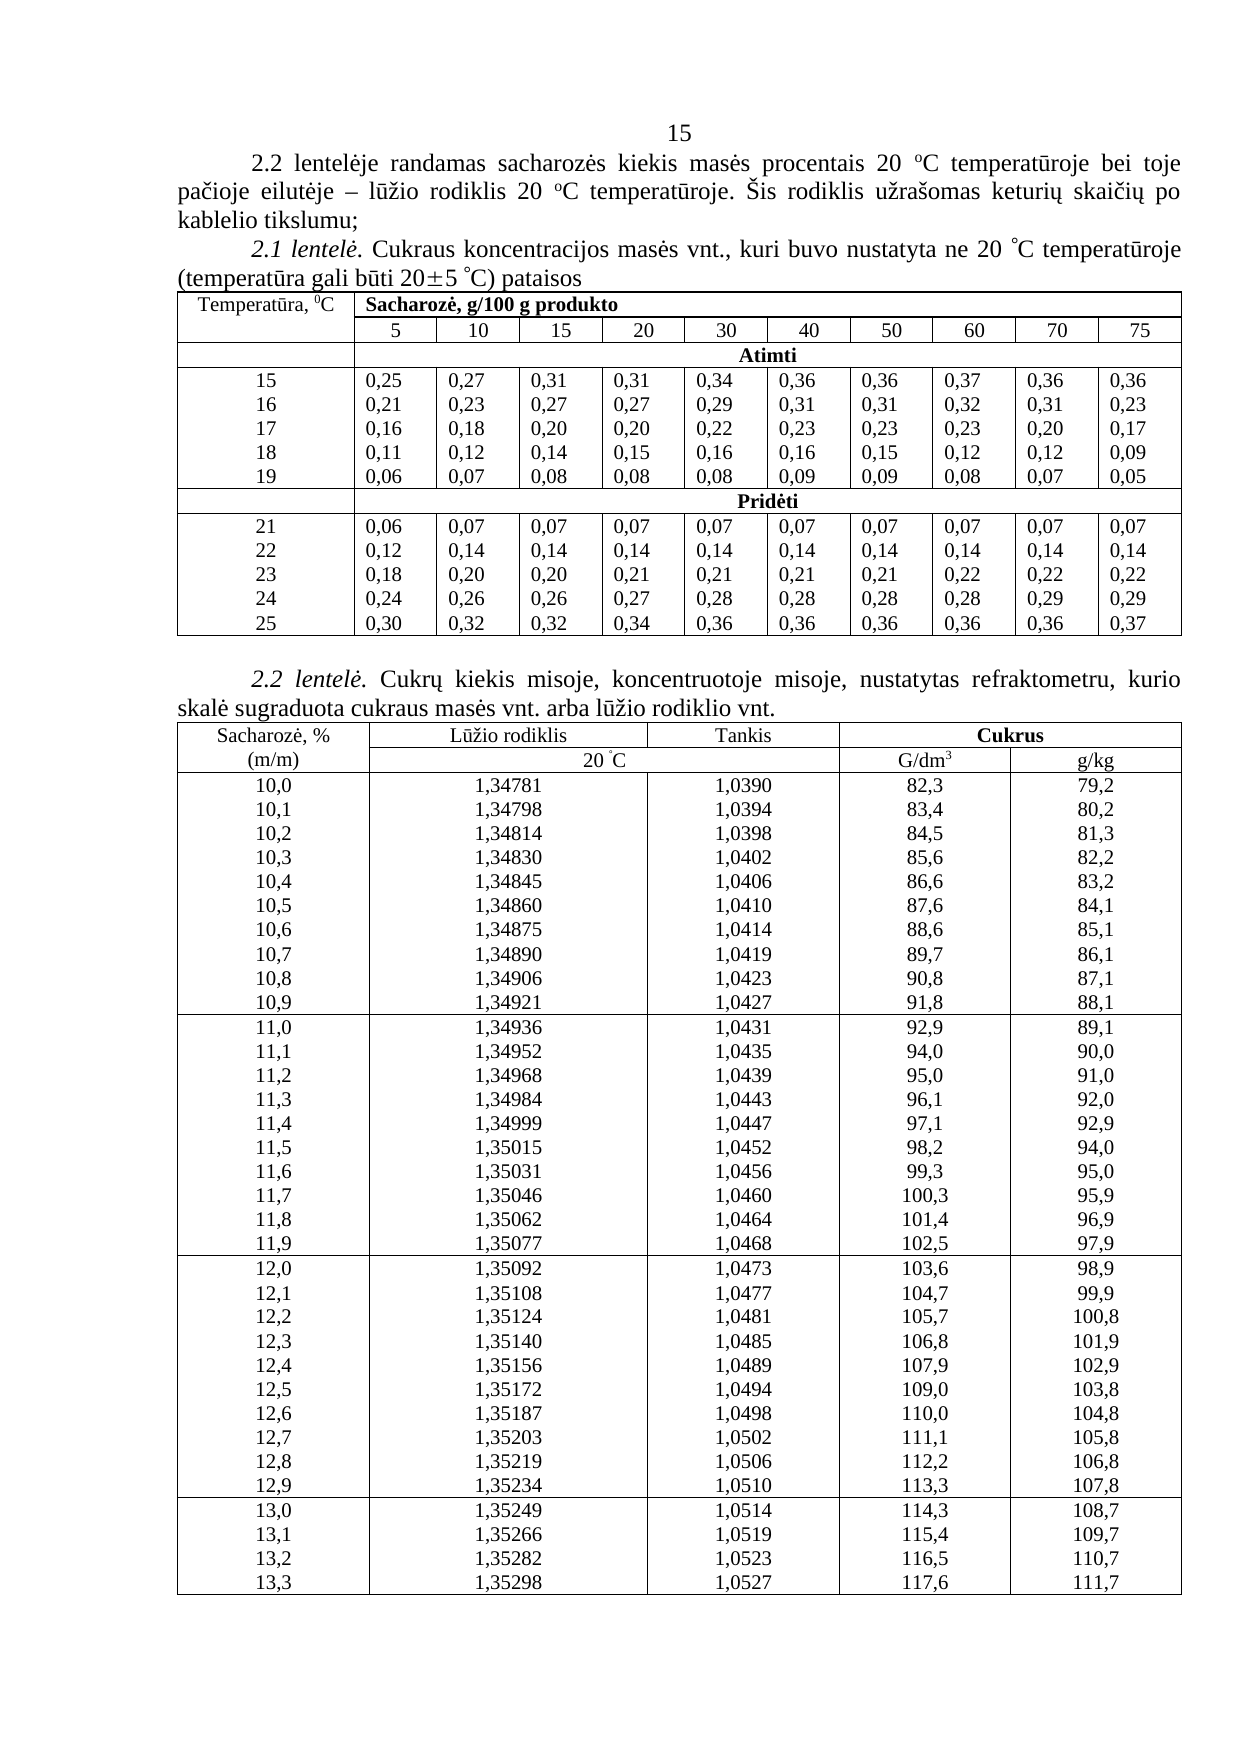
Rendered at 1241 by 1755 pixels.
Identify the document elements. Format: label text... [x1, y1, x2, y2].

table_cell 15 16 17 18 19 [178, 368, 354, 488]
table_cell 0,07 0,14 0,22 0,29 0,37 [1099, 514, 1181, 634]
table_cell 82,3 83,4 84,5 85,6 86,6 87,6 88,6 89,7 90,8 91,8 [840, 773, 1010, 1014]
table_cell 0,31 0,27 0,20 0,14 0,08 [520, 368, 602, 488]
table_header Tankis [648, 723, 839, 747]
table_cell 89,1 90,0 91,0 92,0 92,9 94,0 95,0 95,9 96,9 97,9 [1011, 1015, 1181, 1255]
table_cell 30 [685, 318, 767, 342]
table_cell 1,0431 1,0435 1,0439 1,0443 1,0447 1,0452 1,0456 1,0460 1,0464 1,0468 [648, 1015, 839, 1255]
table_header Temperatūra, 0С [178, 293, 354, 342]
table_cell g/kg [1011, 748, 1181, 772]
table_cell Pridėti [355, 489, 1181, 513]
table_cell 79,2 80,2 81,3 82,2 83,2 84,1 85,1 86,1 87,1 88,1 [1011, 773, 1181, 1014]
table_cell 0,07 0,14 0,20 0,26 0,32 [437, 514, 519, 634]
table_cell 114,3 115,4 116,5 117,6 [840, 1498, 1010, 1594]
table_cell 1,35249 1,35266 1,35282 1,35298 [370, 1498, 647, 1594]
table_cell 50 [851, 318, 932, 342]
table_cell 0,07 0,14 0,21 0,28 0,36 [685, 514, 767, 634]
table_cell 0,27 0,23 0,18 0,12 0,07 [437, 368, 519, 488]
table_cell 108,7 109,7 110,7 111,7 [1011, 1498, 1181, 1594]
table_cell Atimti [355, 343, 1181, 367]
table_cell 13,0 13,1 13,2 13,3 [178, 1498, 369, 1594]
table_cell 0,36 0,31 0,23 0,15 0,09 [851, 368, 932, 488]
table_cell G/dm3 [840, 748, 1010, 772]
table_cell 12,0 12,1 12,2 12,3 12,4 12,5 12,6 12,7 12,8 12,9 [178, 1256, 369, 1497]
table_cell 11,0 11,1 11,2 11,3 11,4 11,5 11,6 11,7 11,8 11,9 [178, 1015, 369, 1255]
table_cell 0,07 0,14 0,21 0,27 0,34 [603, 514, 684, 634]
table_cell 0,31 0,27 0,20 0,15 0,08 [603, 368, 684, 488]
table_cell 0,36 0,31 0,23 0,16 0,09 [768, 368, 850, 488]
table_cell 20 С [370, 748, 839, 772]
table_cell 0,37 0,32 0,23 0,12 0,08 [933, 368, 1015, 488]
table_cell 1,0473 1,0477 1,0481 1,0485 1,0489 1,0494 1,0498 1,0502 1,0506 1,0510 [648, 1256, 839, 1497]
table_header Cukrus [840, 723, 1181, 747]
text 2.2 lentelė. Cukrų kiekis misoje, koncentruotoje misoje, nustatytas refraktometru, kurio skalė sugraduota cukraus masės vnt. arba lūžio rodiklio vnt. [177, 664, 1181, 722]
table_cell [178, 489, 354, 513]
table_cell 1,35092 1,35108 1,35124 1,35140 1,35156 1,35172 1,35187 1,35203 1,35219 1,35234 [370, 1256, 647, 1497]
table_cell [178, 343, 354, 367]
table_header Lūžio rodiklis [370, 723, 647, 747]
table_cell 98,9 99,9 100,8 101,9 102,9 103,8 104,8 105,8 106,8 107,8 [1011, 1256, 1181, 1497]
table_cell 60 [933, 318, 1015, 342]
table_cell 0,07 0,14 0,21 0,28 0,36 [851, 514, 932, 634]
table_cell 0,07 0,14 0,20 0,26 0,32 [520, 514, 602, 634]
table_cell 0,36 0,31 0,20 0,12 0,07 [1016, 368, 1098, 488]
table_cell 0,06 0,12 0,18 0,24 0,30 [355, 514, 436, 634]
table_cell 21 22 23 24 25 [178, 514, 354, 634]
table_cell 10 [437, 318, 519, 342]
table_cell 1,0390 1,0394 1,0398 1,0402 1,0406 1,0410 1,0414 1,0419 1,0423 1,0427 [648, 773, 839, 1014]
table_cell 70 [1016, 318, 1098, 342]
table_cell 75 [1099, 318, 1181, 342]
table_cell 1,34781 1,34798 1,34814 1,34830 1,34845 1,34860 1,34875 1,34890 1,34906 1,34921 [370, 773, 647, 1014]
table_cell 15 [520, 318, 602, 342]
table_cell 10,0 10,1 10,2 10,3 10,4 10,5 10,6 10,7 10,8 10,9 [178, 773, 369, 1014]
table_cell 0,07 0,14 0,22 0,29 0,36 [1016, 514, 1098, 634]
table_cell 1,0514 1,0519 1,0523 1,0527 [648, 1498, 839, 1594]
table_cell 40 [768, 318, 850, 342]
table_cell 92,9 94,0 95,0 96,1 97,1 98,2 99,3 100,3 101,4 102,5 [840, 1015, 1010, 1255]
table_cell 103,6 104,7 105,7 106,8 107,9 109,0 110,0 111,1 112,2 113,3 [840, 1256, 1010, 1497]
table_cell 0,07 0,14 0,21 0,28 0,36 [768, 514, 850, 634]
table_cell 5 [355, 318, 436, 342]
table_header Sacharozė, % (m/m) [178, 723, 369, 772]
table_cell 0,36 0,23 0,17 0,09 0,05 [1099, 368, 1181, 488]
table_cell 0,07 0,14 0,22 0,28 0,36 [933, 514, 1015, 634]
text 2.2 lentelėje randamas sacharozės kiekis masės procentais 20 oC temperatūroje bei toje pačioje eilutėje – lūžio rodiklis 20 oC temperatūroje. Šis rodiklis užrašomas keturių skaičių po kablelio tikslumu; [177, 148, 1181, 234]
table_cell 0,25 0,21 0,16 0,11 0,06 [355, 368, 436, 488]
table_cell 0,34 0,29 0,22 0,16 0,08 [685, 368, 767, 488]
table_cell 20 [603, 318, 684, 342]
text 2.1 lentelė. Cukraus koncentracijos masės vnt., kuri buvo nustatyta ne 20 C temperatūroje (temperatūra gali būti 205 C) pataisos [177, 234, 1181, 291]
table_header Sacharozė, g/100 g produkto [355, 293, 1181, 316]
table_cell 1,34936 1,34952 1,34968 1,34984 1,34999 1,35015 1,35031 1,35046 1,35062 1,35077 [370, 1015, 647, 1255]
